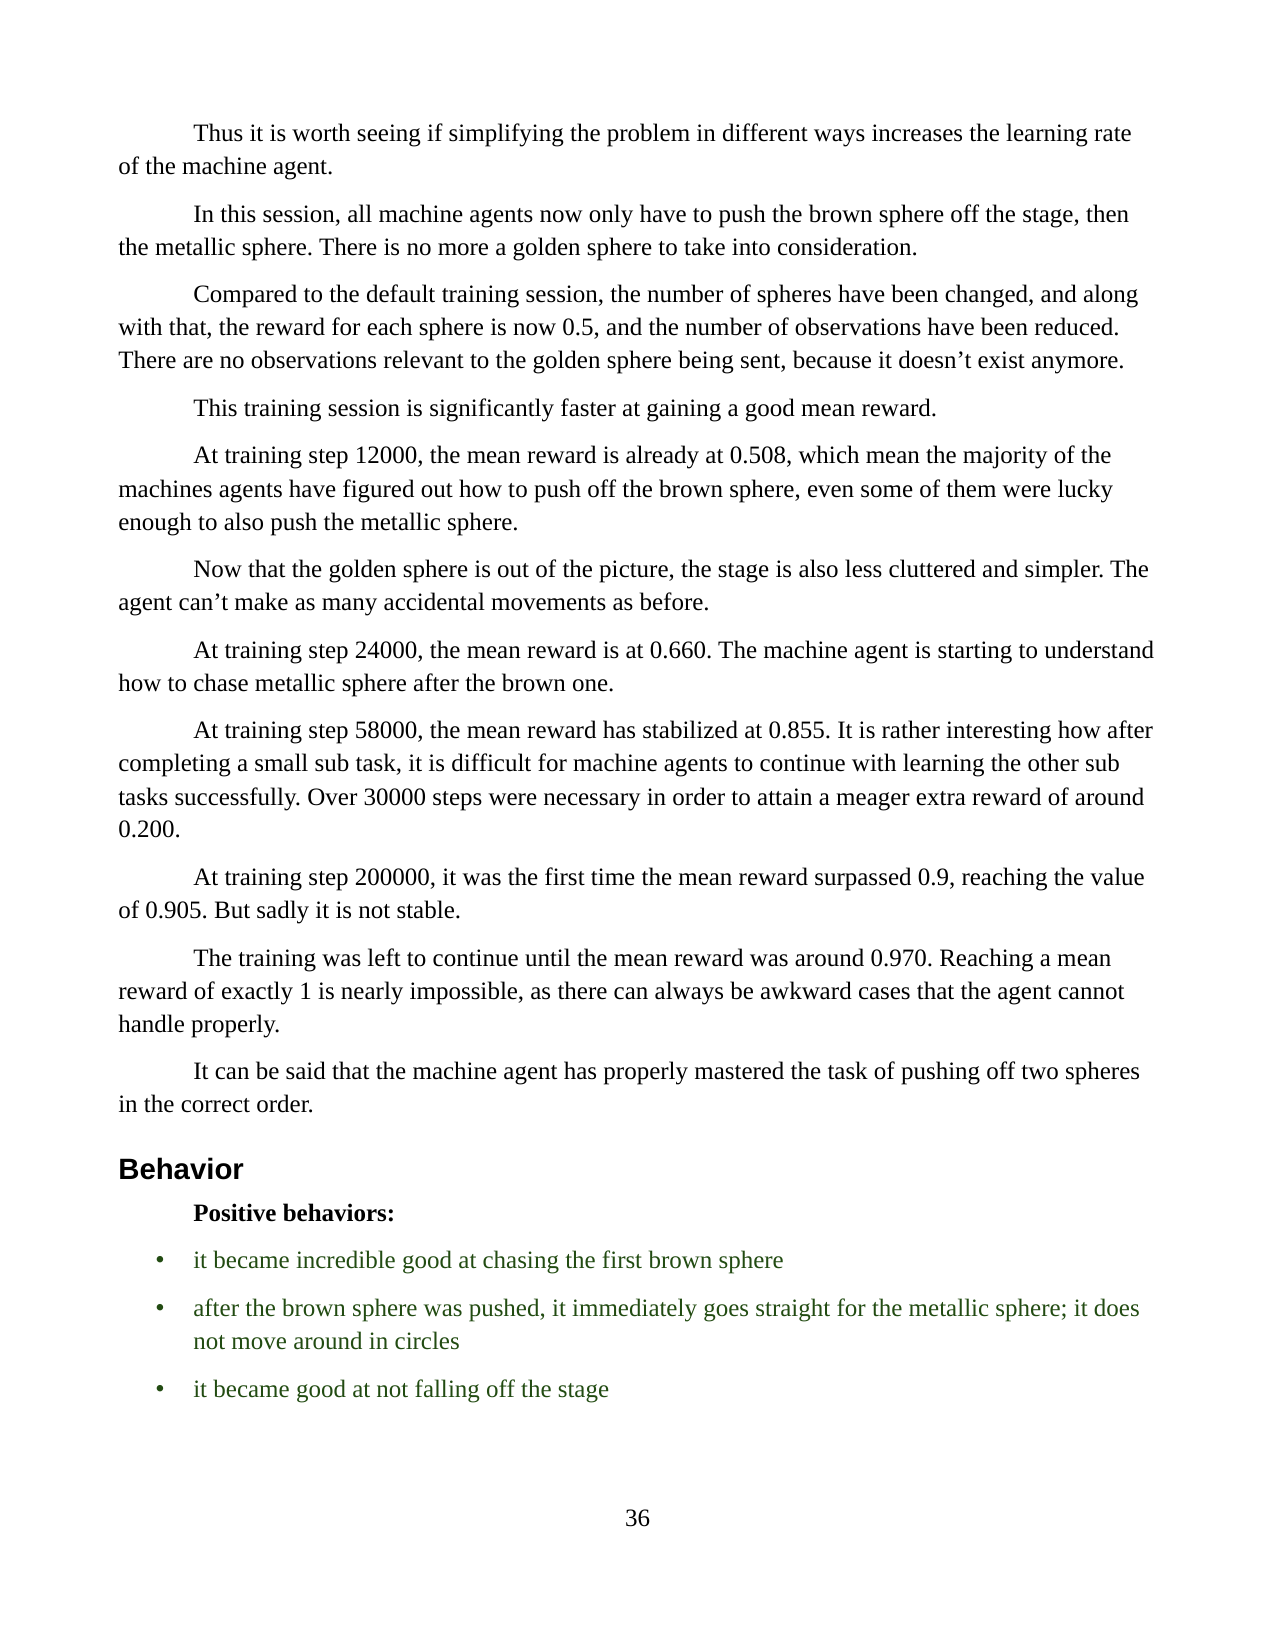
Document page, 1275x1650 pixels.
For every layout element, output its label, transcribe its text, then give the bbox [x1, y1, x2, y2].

text It can be said that the machine agent has properly mastered the task of pushing off two spheres in the correct order. [118, 1056, 1157, 1118]
list it became good at not falling off the stage [156, 1374, 1157, 1402]
text Compared to the default training session, the number of spheres have been changed, and along with that, the reward for each sphere is now 0.5, and the number of observations have been reduced. There are no observations relevant to the golden sphere being sent, because it doesn’t exist anymore. [118, 279, 1157, 374]
list it became incredible good at chasing the first brown sphere [156, 1246, 1157, 1274]
text Now that the golden sphere is out of the picture, the stage is also less cluttered and simpler. The agent can’t make as many accidental movements as before. [118, 554, 1157, 616]
text The training was left to continue until the mean reward was around 0.970. Reaching a mean reward of exactly 1 is nearly impossible, as there can always be awkward cases that the agent cannot handle properly. [118, 943, 1157, 1038]
text This training session is significantly faster at gaining a good mean reward. [118, 393, 1157, 422]
text At training step 200000, it was the first time the mean reward surpassed 0.9, reaching the value of 0.905. But sadly it is not stable. [118, 862, 1157, 924]
text At training step 12000, the mean reward is already at 0.508, which mean the majority of the machines agents have figured out how to push off the brown sphere, even some of them were lucky enough to also push the metallic sphere. [118, 441, 1157, 535]
subtitle Behavior [118, 1152, 1157, 1185]
text In this session, all machine agents now only have to push the brown sphere off the stage, then the metallic sphere. There is no more a golden sphere to take into consideration. [118, 199, 1157, 261]
list after the brown sphere was pushed, it immediately goes straight for the metallic sphere; it does not move around in circles [156, 1293, 1157, 1355]
text Thus it is worth seeing if simplifying the problem in different ways increases the learning rate of the machine agent. [118, 118, 1157, 180]
text At training step 58000, the mean reward has stabilized at 0.855. It is rather interesting how after completing a small sub task, it is difficult for machine agents to continue with learning the other sub tasks successfully. Over 30000 steps were necessary in order to attain a meager extra reward of around 0.200. [118, 716, 1157, 843]
text Positive behaviors: [118, 1198, 1157, 1227]
text At training step 24000, the mean reward is at 0.660. The machine agent is starting to understand how to chase metallic sphere after the brown one. [118, 635, 1157, 697]
